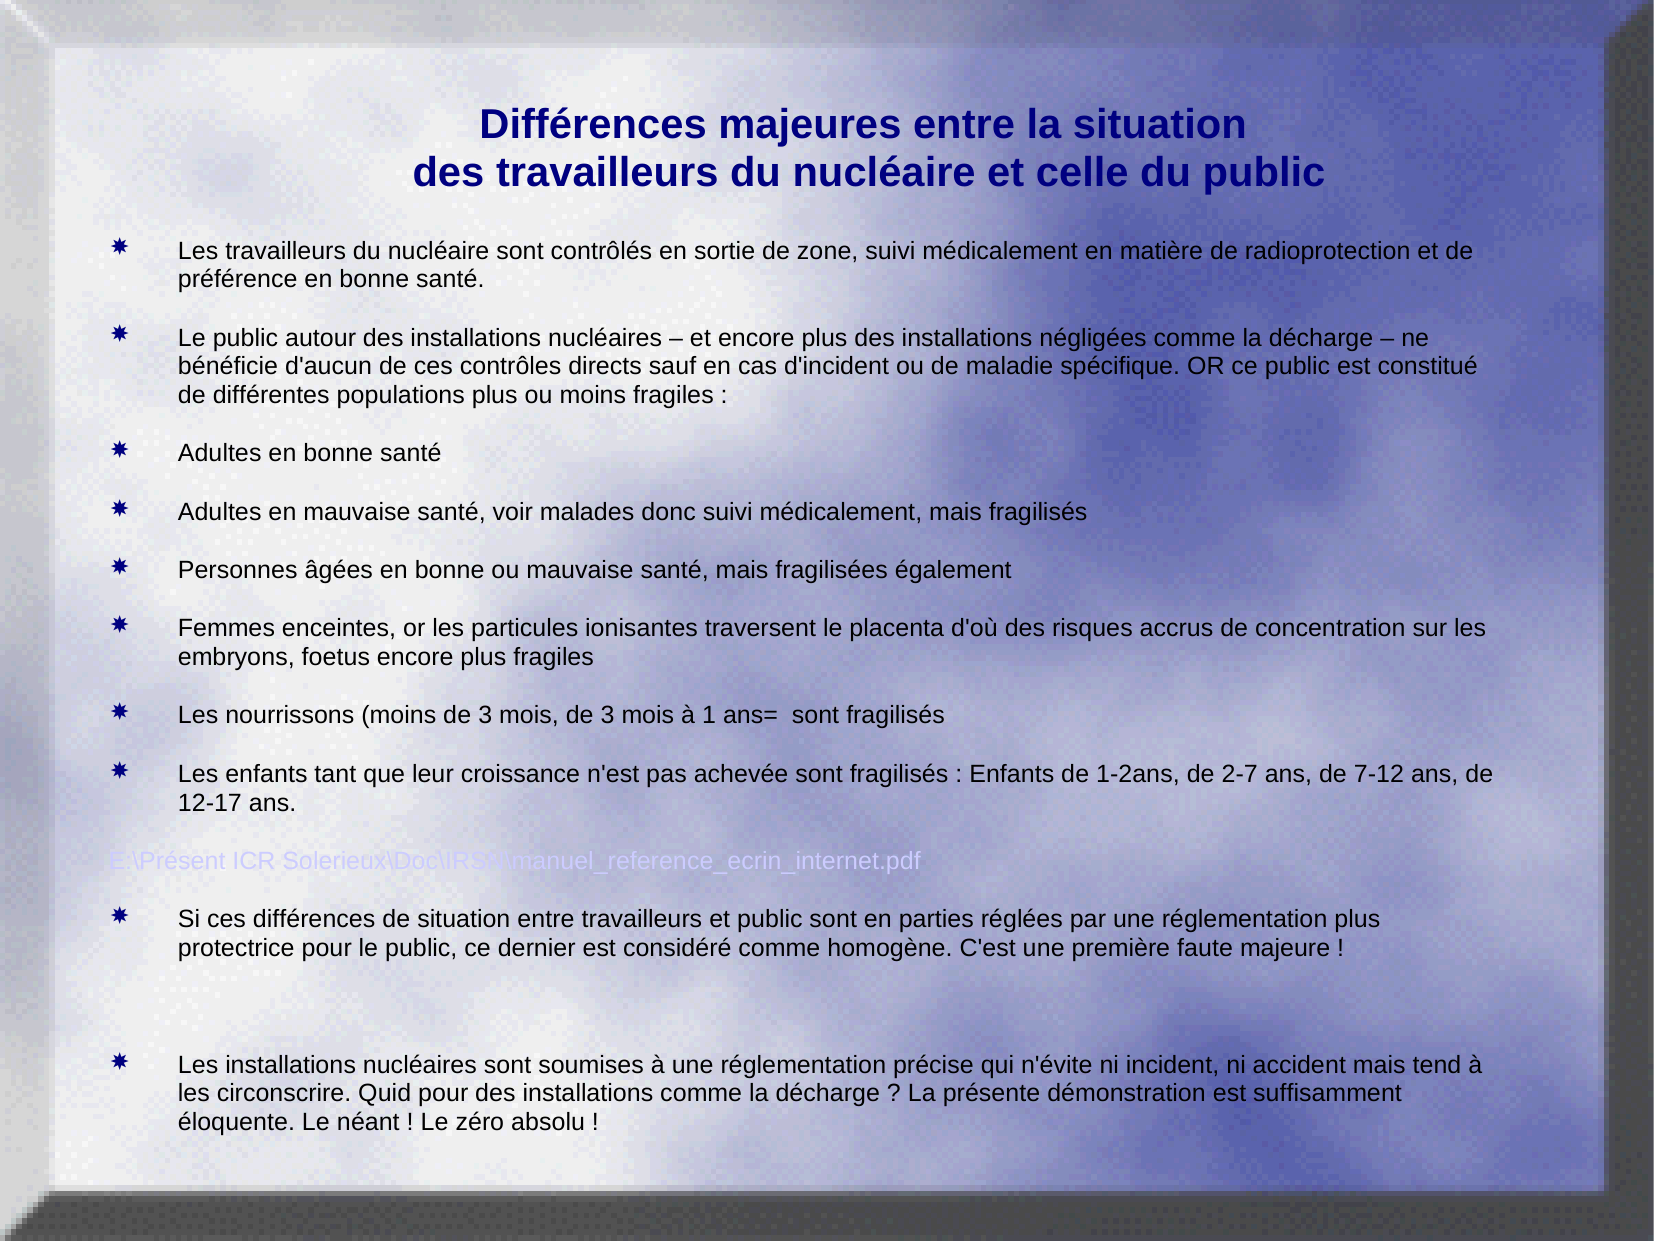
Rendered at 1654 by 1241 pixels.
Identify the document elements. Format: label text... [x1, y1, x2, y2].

list Les travailleurs du nucléaire sont contrôlés en sortie de zone, suivi médicalement en matière de radioprotection et de préférence en bonne santé. Le public autour des installations nucléaires – et encore plus des installations négligées comme la décharge – ne bénéficie d'aucun de ces contrôles directs sauf en cas d'incident ou de maladie spécifique. OR ce public est constitué de différentes populations plus ou moins fragiles : Adultes en bonne santé Adultes en mauvaise santé, voir malades donc suivi médicalement, mais fragilisés Personnes âgées en bonne ou mauvaise santé, mais fragilisées également Femmes enceintes, or les particules ionisantes traversent le placenta d'où des risques accrus de concentration sur les embryons, foetus encore plus fragiles Les nourrissons (moins de 3 mois, de 3 mois à 1 ans= sont fragilisés Les enfants tant que leur croissance n'est pas achevée sont fragilisés : Enfants de 1-2ans, de 2-7 ans, de 7-12 ans, de 12-17 ans. E:\Présent ICR Solerieux\Doc\IRSN\manuel_reference_ecrin_internet.pdf Si ces différences de situation entre travailleurs et public sont en parties réglées par une réglementation plus protectrice pour le public, ce dernier est considéré comme homogène. C'est une première faute majeure ! Les installations nucléaires sont soumises à une réglementation précise qui n'évite ni incident, ni accident mais tend à les circonscrire. Quid pour des installations comme la décharge ? La présente démonstration est suffisamment éloquente. Le néant ! Le zéro absolu ! [102, 236, 1506, 1168]
title Différences majeures entre la situation des travailleurs du nucléaire et celle du public [202, 88, 1536, 207]
picture [0, 0, 1654, 1241]
